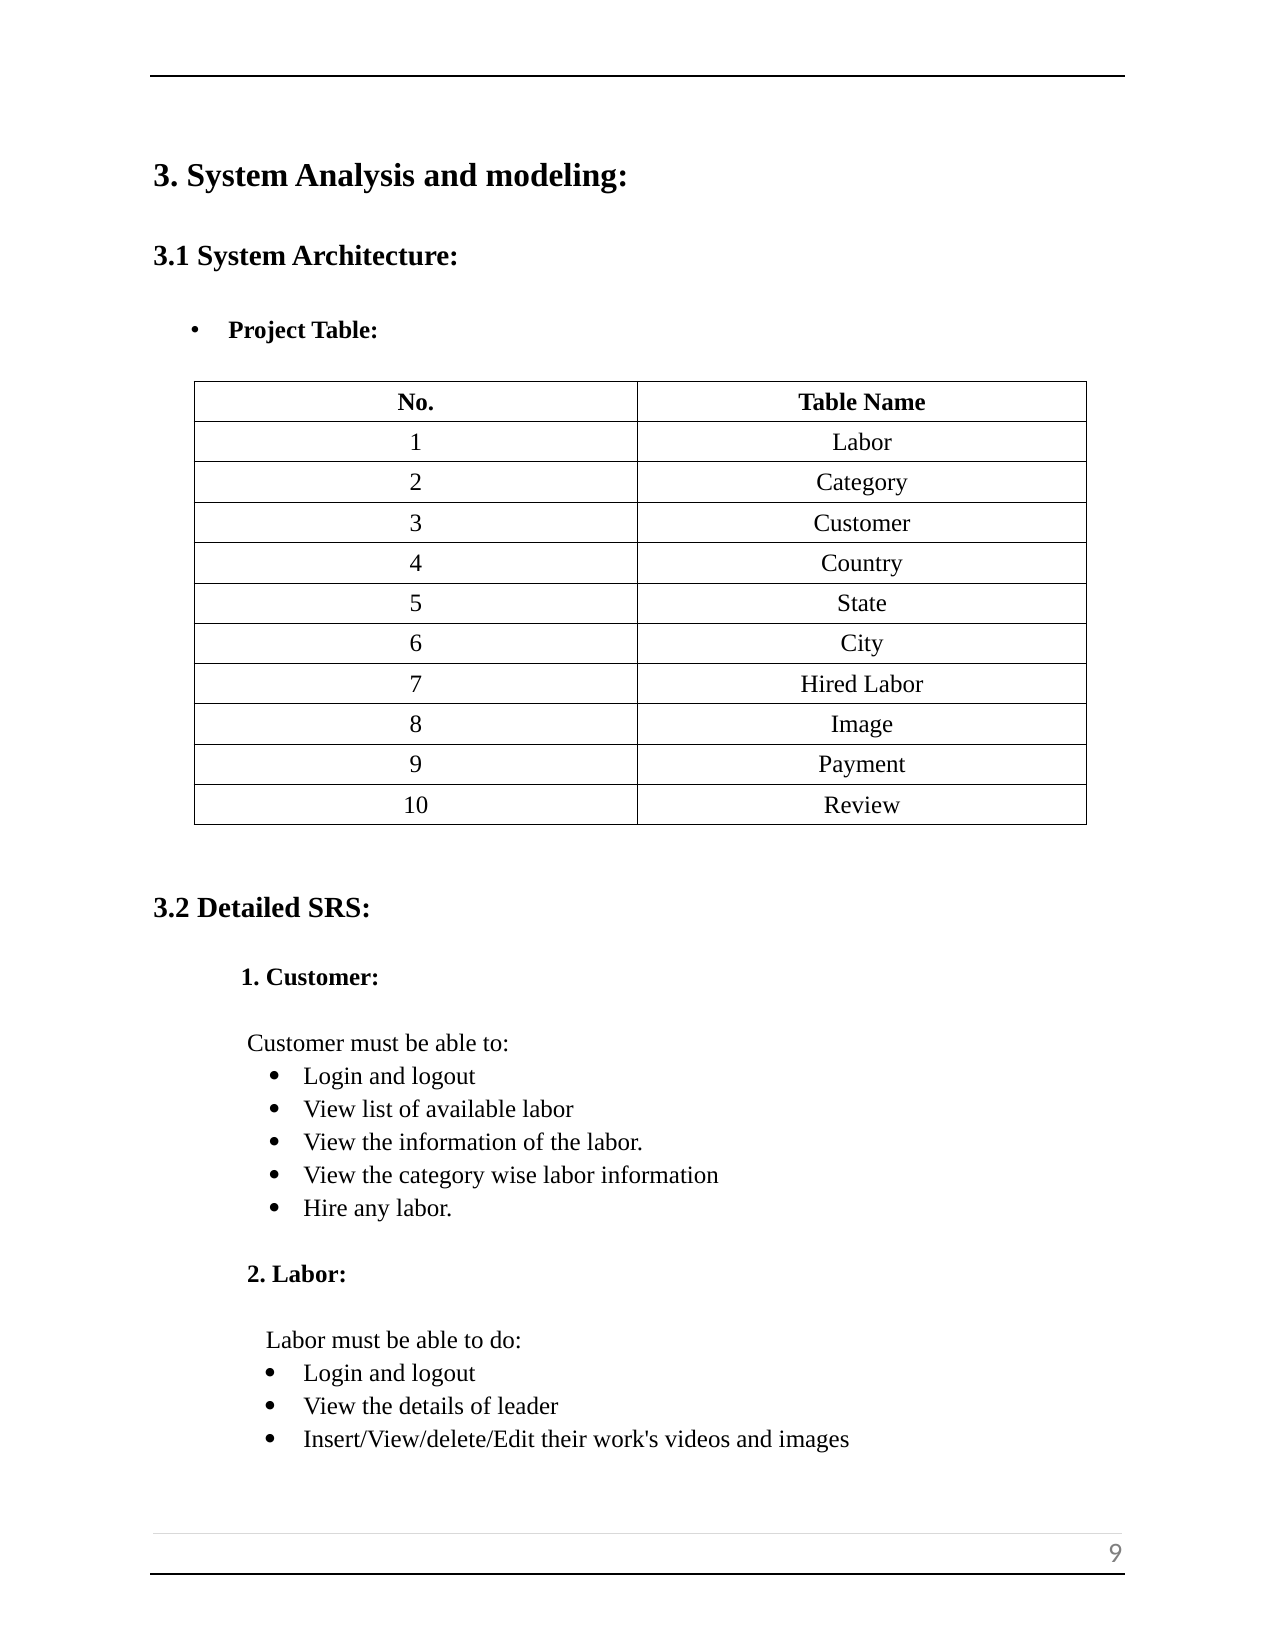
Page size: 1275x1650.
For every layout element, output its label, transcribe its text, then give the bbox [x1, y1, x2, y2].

text 2. Labor: [153, 1259, 1122, 1288]
table_cell 9 [195, 745, 637, 784]
table_cell 1 [195, 422, 637, 461]
table_cell State [638, 584, 1086, 623]
text Labor must be able to do: [153, 1325, 1122, 1354]
table_cell 2 [195, 462, 637, 502]
table_cell 4 [195, 543, 637, 582]
text 1. Customer: [228, 962, 1122, 991]
table_cell 8 [195, 704, 637, 744]
table_cell Customer [638, 503, 1086, 542]
table_header Table Name [638, 382, 1086, 421]
table_cell City [638, 624, 1086, 663]
table_cell 5 [195, 584, 637, 623]
table_cell Category [638, 462, 1086, 502]
text 3.2 Detailed SRS: [153, 890, 1122, 924]
list Project Table: [191, 315, 1122, 343]
list Login and logout [266, 1358, 1122, 1387]
table_cell 10 [195, 785, 637, 824]
list View the information of the labor. [270, 1127, 1122, 1156]
table_cell 6 [195, 624, 637, 663]
list View the details of leader [266, 1391, 1122, 1420]
text 3.1 System Architecture: [153, 238, 1122, 271]
text Customer must be able to: [228, 1028, 1122, 1057]
table_cell Hired Labor [638, 664, 1086, 703]
table_cell Labor [638, 422, 1086, 461]
table_header No. [195, 382, 637, 421]
table_cell 7 [195, 664, 637, 703]
table_cell Image [638, 704, 1086, 744]
table_cell 3 [195, 503, 637, 542]
text 3. System Analysis and modeling: [153, 155, 1122, 193]
list View list of available labor [270, 1094, 1122, 1123]
list View the category wise labor information [270, 1160, 1122, 1189]
table_cell Country [638, 543, 1086, 582]
list Login and logout [270, 1061, 1122, 1090]
table_cell Payment [638, 745, 1086, 784]
table_cell Review [638, 785, 1086, 824]
list Hire any labor. [270, 1193, 1122, 1222]
list Insert/View/delete/Edit their work's videos and images [266, 1424, 1122, 1453]
